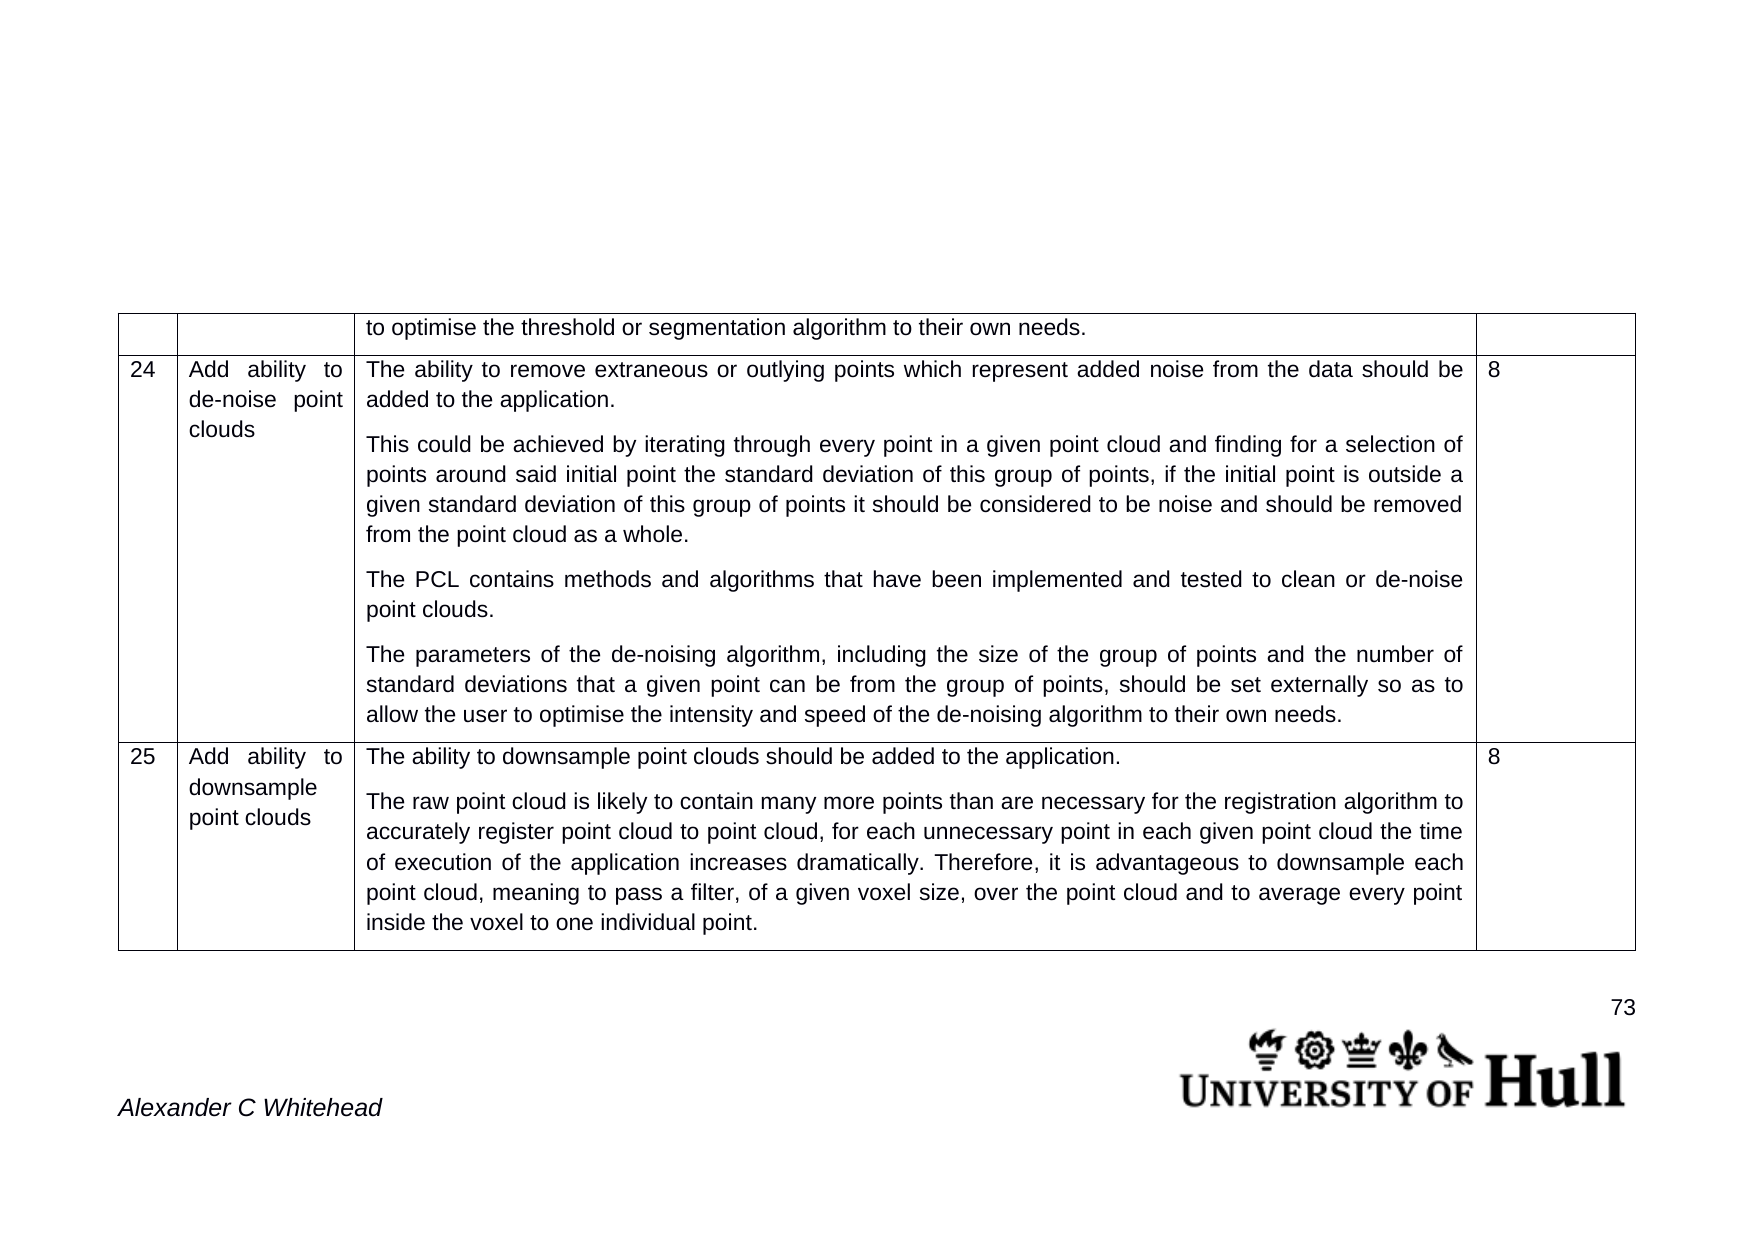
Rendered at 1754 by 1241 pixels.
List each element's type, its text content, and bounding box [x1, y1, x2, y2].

table_cell The ability to remove extraneous or outlying points which represent added noise from the data should be added to the application. This could be achieved by iterating through every point in a given point cloud and finding for a selection of points around said initial point the standard deviation of this group of points, if the initial point is outside a given standard deviation of this group of points it should be considered to be noise and should be removed from the point cloud as a whole. The PCL contains methods and algorithms that have been implemented and tested to clean or de-noise point clouds. The parameters of the de-noising algorithm, including the size of the group of points and the number of standard deviations that a given point can be from the group of points, should be set externally so as to allow the user to optimise the intensity and speed of the de-noising algorithm to their own needs. [355, 356, 1476, 742]
table_cell to optimise the threshold or segmentation algorithm to their own needs. [355, 314, 1476, 354]
table_cell Add ability to downsample point clouds [178, 743, 354, 950]
table_cell 8 [1477, 743, 1635, 950]
table_cell The ability to downsample point clouds should be added to the application. The raw point cloud is likely to contain many more points than are necessary for the registration algorithm to accurately register point cloud to point cloud, for each unnecessary point in each given point cloud the time of execution of the application increases dramatically. Therefore, it is advantageous to downsample each point cloud, meaning to pass a filter, of a given voxel size, over the point cloud and to average every point inside the voxel to one individual point. [355, 743, 1476, 950]
picture [1173, 1020, 1634, 1117]
table_cell [178, 314, 354, 354]
table_cell [119, 314, 177, 354]
table_cell 8 [1477, 356, 1635, 742]
table_cell [1477, 314, 1635, 354]
table_cell Add ability to de-noise point clouds [178, 356, 354, 742]
table_cell 25 [119, 743, 177, 950]
table_cell 24 [119, 356, 177, 742]
